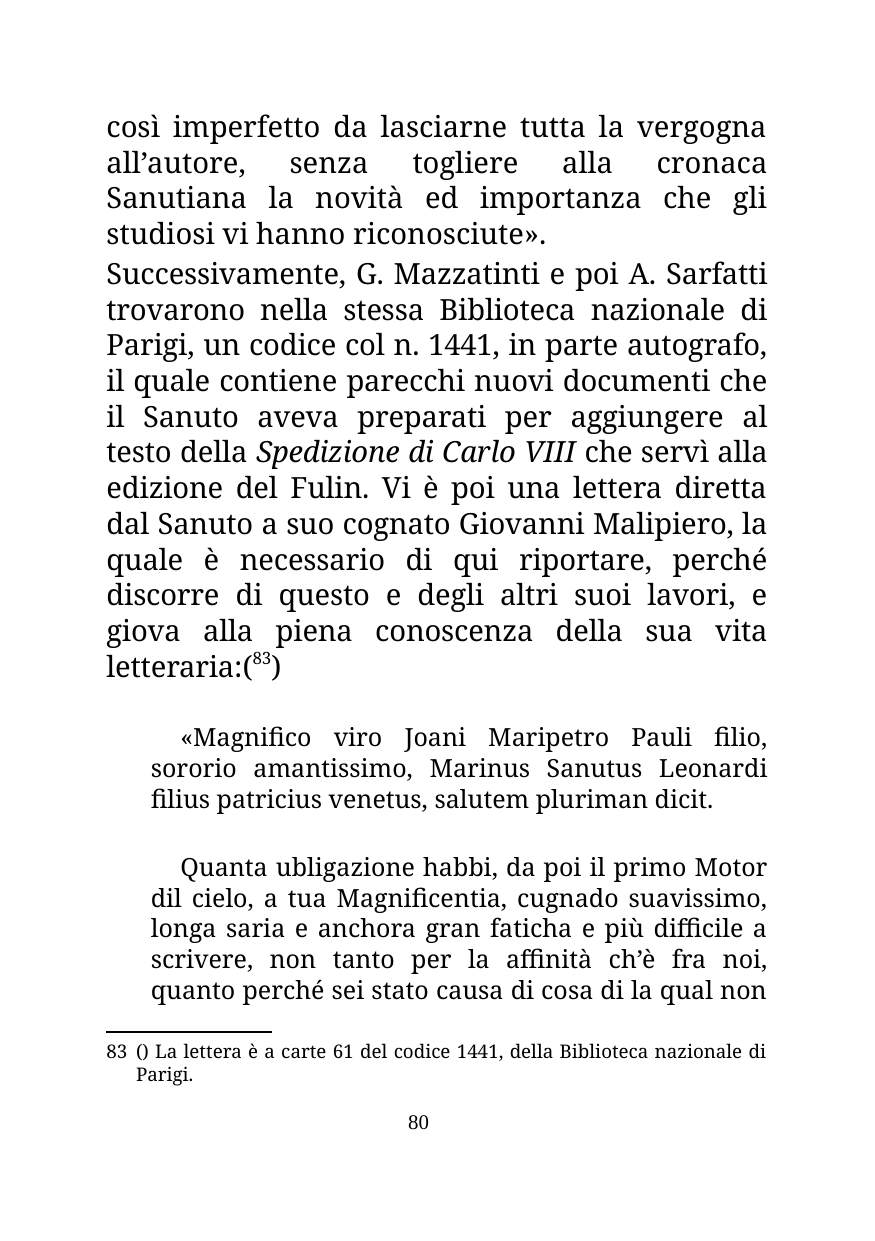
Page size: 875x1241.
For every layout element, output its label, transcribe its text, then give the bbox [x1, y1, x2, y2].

text Successivamente, G. Mazzatinti e poi A. Sarfatti trovarono nella stessa Biblioteca nazionale di Parigi, un codice col n. 1441, in parte autografo, il quale contiene parecchi nuovi documenti che il Sanuto aveva preparati per aggiungere al testo della Spedizione di Carlo VIII che servì alla edizione del Fulin. Vi è poi una lettera diretta dal Sanuto a suo cognato Giovanni Malipiero, la quale è necessario di qui riportare, perché discorre di questo e degli altri suoi lavori, e giova alla piena conoscenza della sua vita letteraria:() [106, 253, 768, 686]
text () La lettera è a carte 61 del codice 1441, della Biblioteca nazionale di Parigi. [106, 1038, 768, 1087]
text così imperfetto da lasciarne tutta la vergogna all’autore, senza togliere alla cronaca Sanutiana la novità ed importanza che gli studiosi vi hanno riconosciute». [106, 106, 768, 253]
text «Magnifico viro Joani Maripetro Pauli filio, sororio amantissimo, Marinus Sanutus Leonardi filius patricius venetus, salutem pluriman dicit. [151, 720, 768, 815]
